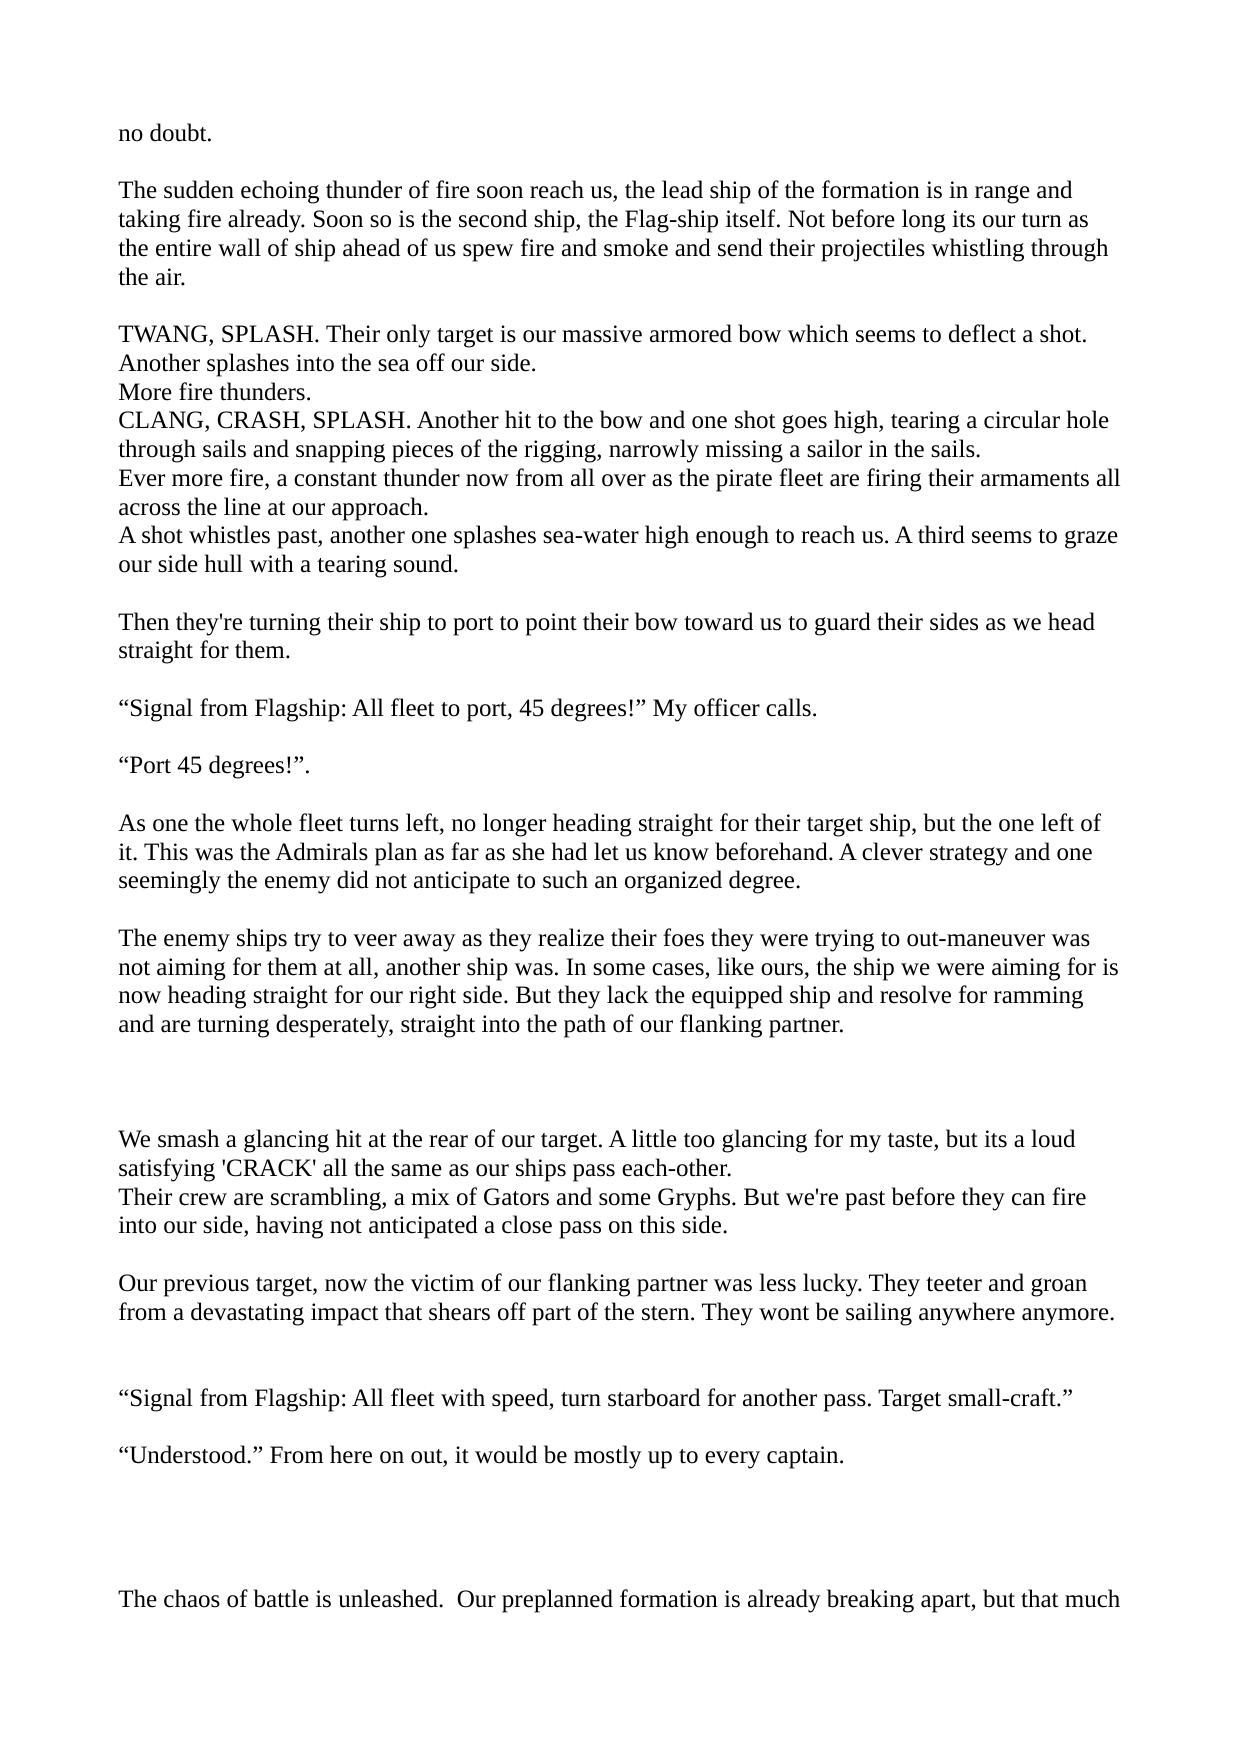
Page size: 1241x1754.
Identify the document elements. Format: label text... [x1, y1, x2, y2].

text Their crew are scrambling, a mix of Gators and some Gryphs. But we're past before they can fire into our side, having not anticipated a close pass on this side. [118, 1182, 1122, 1239]
text Ever more fire, a constant thunder now from all over as the pirate fleet are firing their armaments all across the line at our approach. [118, 463, 1122, 521]
text Then they're turning their ship to port to point their bow toward us to guard their sides as we head straight for them. [118, 607, 1122, 664]
text The enemy ships try to veer away as they realize their foes they were trying to out-maneuver was not aiming for them at all, another ship was. In some cases, like ours, the ship we were aiming for is now heading straight for our right side. But they lack the equipped ship and resolve for ramming and are turning desperately, straight into the path of our flanking partner. [118, 923, 1122, 1038]
text The sudden echoing thunder of fire soon reach us, the lead ship of the formation is in range and taking fire already. Soon so is the second ship, the Flag-ship itself. Not before long its our turn as the entire wall of ship ahead of us spew fire and smoke and send their projectiles whistling through the air. [118, 176, 1122, 291]
text TWANG, SPLASH. Their only target is our massive armored bow which seems to deflect a shot. Another splashes into the sea off our side. [118, 319, 1122, 377]
text More fire thunders. [118, 377, 1122, 406]
text CLANG, CRASH, SPLASH. Another hit to the bow and one shot goes high, tearing a circular hole through sails and snapping pieces of the rigging, narrowly missing a sailor in the sails. [118, 406, 1122, 463]
text Our previous target, now the victim of our flanking partner was less lucky. They teeter and groan from a devastating impact that shears off part of the stern. They wont be sailing anywhere anymore. [118, 1268, 1122, 1326]
text “Understood.” From here on out, it would be mostly up to every captain. [118, 1441, 1122, 1469]
text A shot whistles past, another one splashes sea-water high enough to reach us. A third seems to graze our side hull with a tearing sound. [118, 521, 1122, 578]
text “Signal from Flagship: All fleet to port, 45 degrees!” My officer calls. [118, 693, 1122, 722]
text The chaos of battle is unleashed. Our preplanned formation is already breaking apart, but that much [118, 1584, 1122, 1613]
text As one the whole fleet turns left, no longer heading straight for their target ship, but the one left of it. This was the Admirals plan as far as she had let us know beforehand. A clever strategy and one seemingly the enemy did not anticipate to such an organized degree. [118, 808, 1122, 894]
text “Port 45 degrees!”. [118, 751, 1122, 779]
text We smash a glancing hit at the rear of our target. A little too glancing for my taste, but its a loud satisfying 'CRACK' all the same as our ships pass each-other. [118, 1124, 1122, 1182]
text no doubt. [118, 118, 1122, 147]
text “Signal from Flagship: All fleet with speed, turn starboard for another pass. Target small-craft.” [118, 1383, 1122, 1412]
